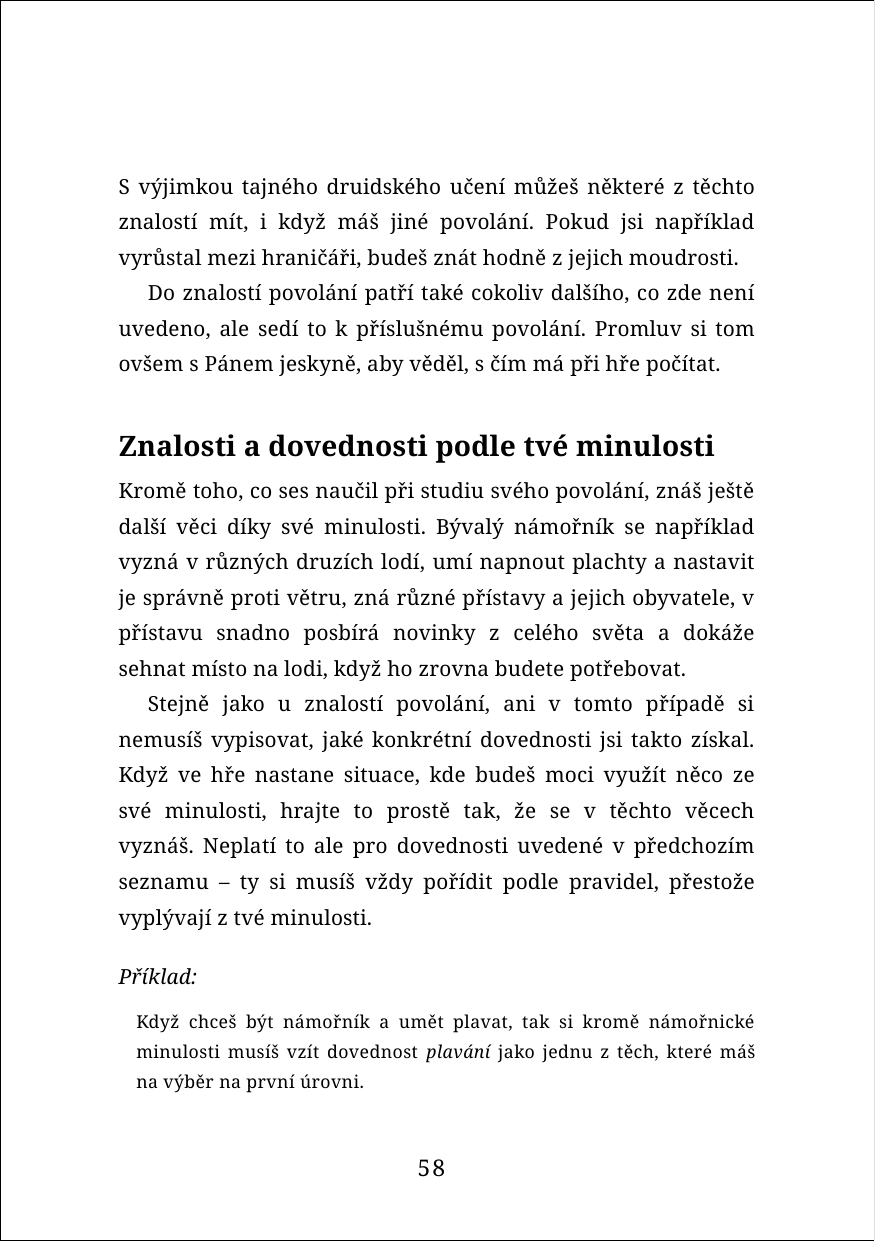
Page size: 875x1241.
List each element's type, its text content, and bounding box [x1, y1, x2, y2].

text S výjimkou tajného druidského učení můžeš některé z těchto znalostí mít, i když máš jiné povolání. Pokud jsi například vyrůstal mezi hraničáři, budeš znát hodně z jejich moudrosti. Do znalostí povolání patří také cokoliv dalšího, co zde není uvedeno, ale sedí to k příslušnému povolání. Promluv si tom ovšem s Pánem jeskyně, aby věděl, s čím má při hře počítat. [118, 172, 756, 378]
subtitle Znalosti a dovednosti podle tvé minulosti [118, 426, 756, 464]
text Když chceš být námořník a umět plavat, tak si kromě námořnické minulosti musíš vzít dovednost plavání jako jednu z těch, které máš na výběr na první úrovni. [136, 1009, 756, 1094]
text Kromě toho, co ses naučil při studiu svého povolání, znáš ještě další věci díky své minulosti. Bývalý námořník se například vyzná v různých druzích lodí, umí napnout plachty a nastavit je správně proti větru, zná různé přístavy a jejich obyvatele, v přístavu snadno posbírá novinky z celého světa a dokáže sehnat místo na lodi, když ho zrovna budete potřebovat. Stejně jako u znalostí povolání, ani v tomto případě si nemusíš vypisovat, jaké konkrétní dovednosti jsi takto získal. Když ve hře nastane situace, kde budeš moci využít něco ze své minulosti, hrajte to prostě tak, že se v těchto věcech vyznáš. Neplatí to ale pro dovednosti uvedené v předchozím seznamu – ty si musíš vždy pořídit podle pravidel, přestože vyplývají z tvé minulosti. [118, 476, 756, 931]
text Příklad: [118, 962, 756, 990]
